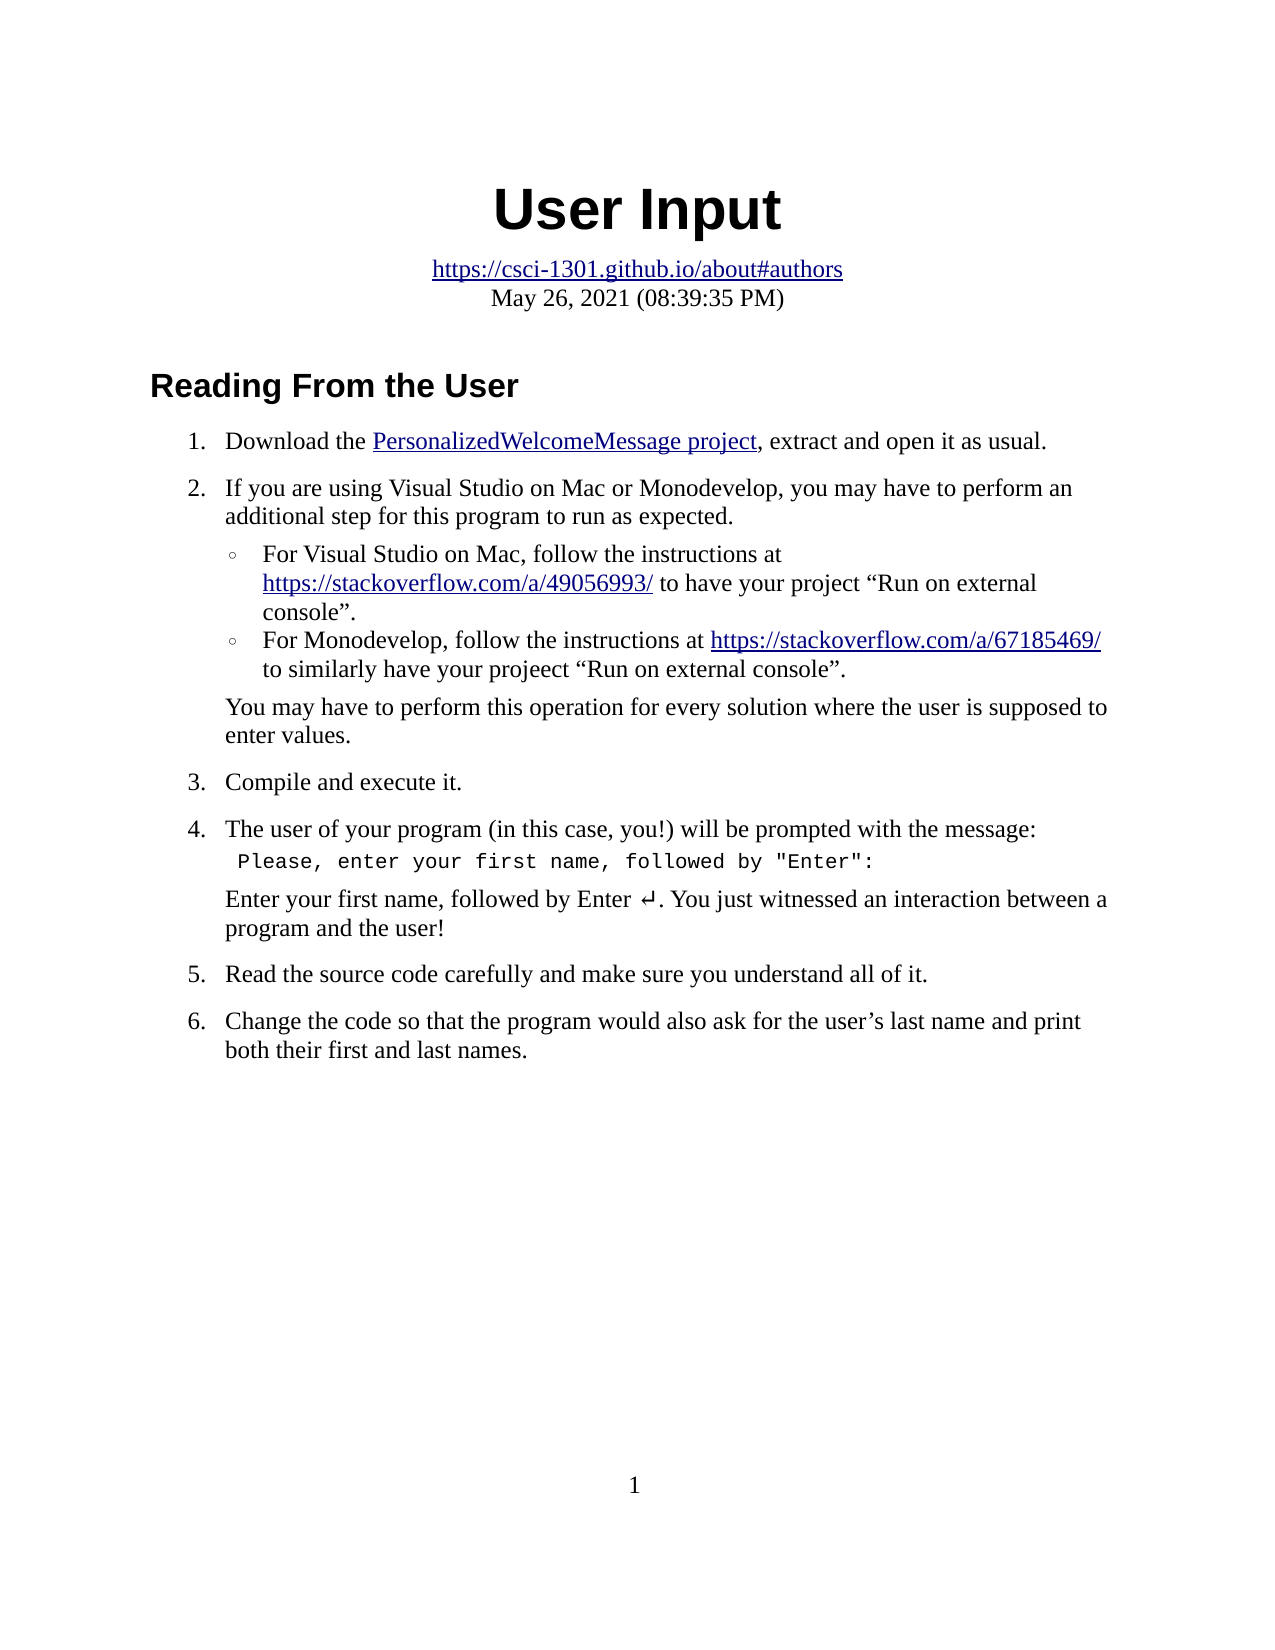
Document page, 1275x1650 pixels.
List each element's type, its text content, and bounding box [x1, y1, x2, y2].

list Compile and execute it. [187, 767, 1125, 796]
list Read the source code carefully and make sure you understand all of it. [187, 959, 1125, 988]
list If you are using Visual Studio on Mac or Monodevelop, you may have to perform an additional step for this program to run as expected. [187, 473, 1125, 530]
list Download the PersonalizedWelcomeMessage project, extract and open it as usual. [187, 426, 1125, 455]
list Please, enter your first name, followed by "Enter": [187, 852, 1125, 875]
subtitle Reading From the User [150, 366, 1125, 404]
text https://csci-1301.github.io/about#authors [150, 254, 1125, 283]
list You may have to perform this operation for every solution where the user is supposed to enter values. [187, 692, 1125, 749]
list For Monodevelop, follow the instructions at https://stackoverflow.com/a/67185469/ to similarly have your projeect “Run on external console”. [225, 625, 1125, 683]
list Change the code so that the program would also ask for the user’s last name and print both their first and last names. [187, 1006, 1125, 1064]
text May 26, 2021 (08:39:35 PM) [150, 283, 1125, 312]
list The user of your program (in this case, you!) will be prompted with the message: [187, 814, 1125, 843]
title User Input [150, 175, 1125, 242]
list Enter your first name, followed by Enter ↵. You just witnessed an interaction between a program and the user! [187, 884, 1125, 942]
list For Visual Studio on Mac, follow the instructions at https://stackoverflow.com/a/49056993/ to have your project “Run on external console”. [225, 539, 1125, 625]
